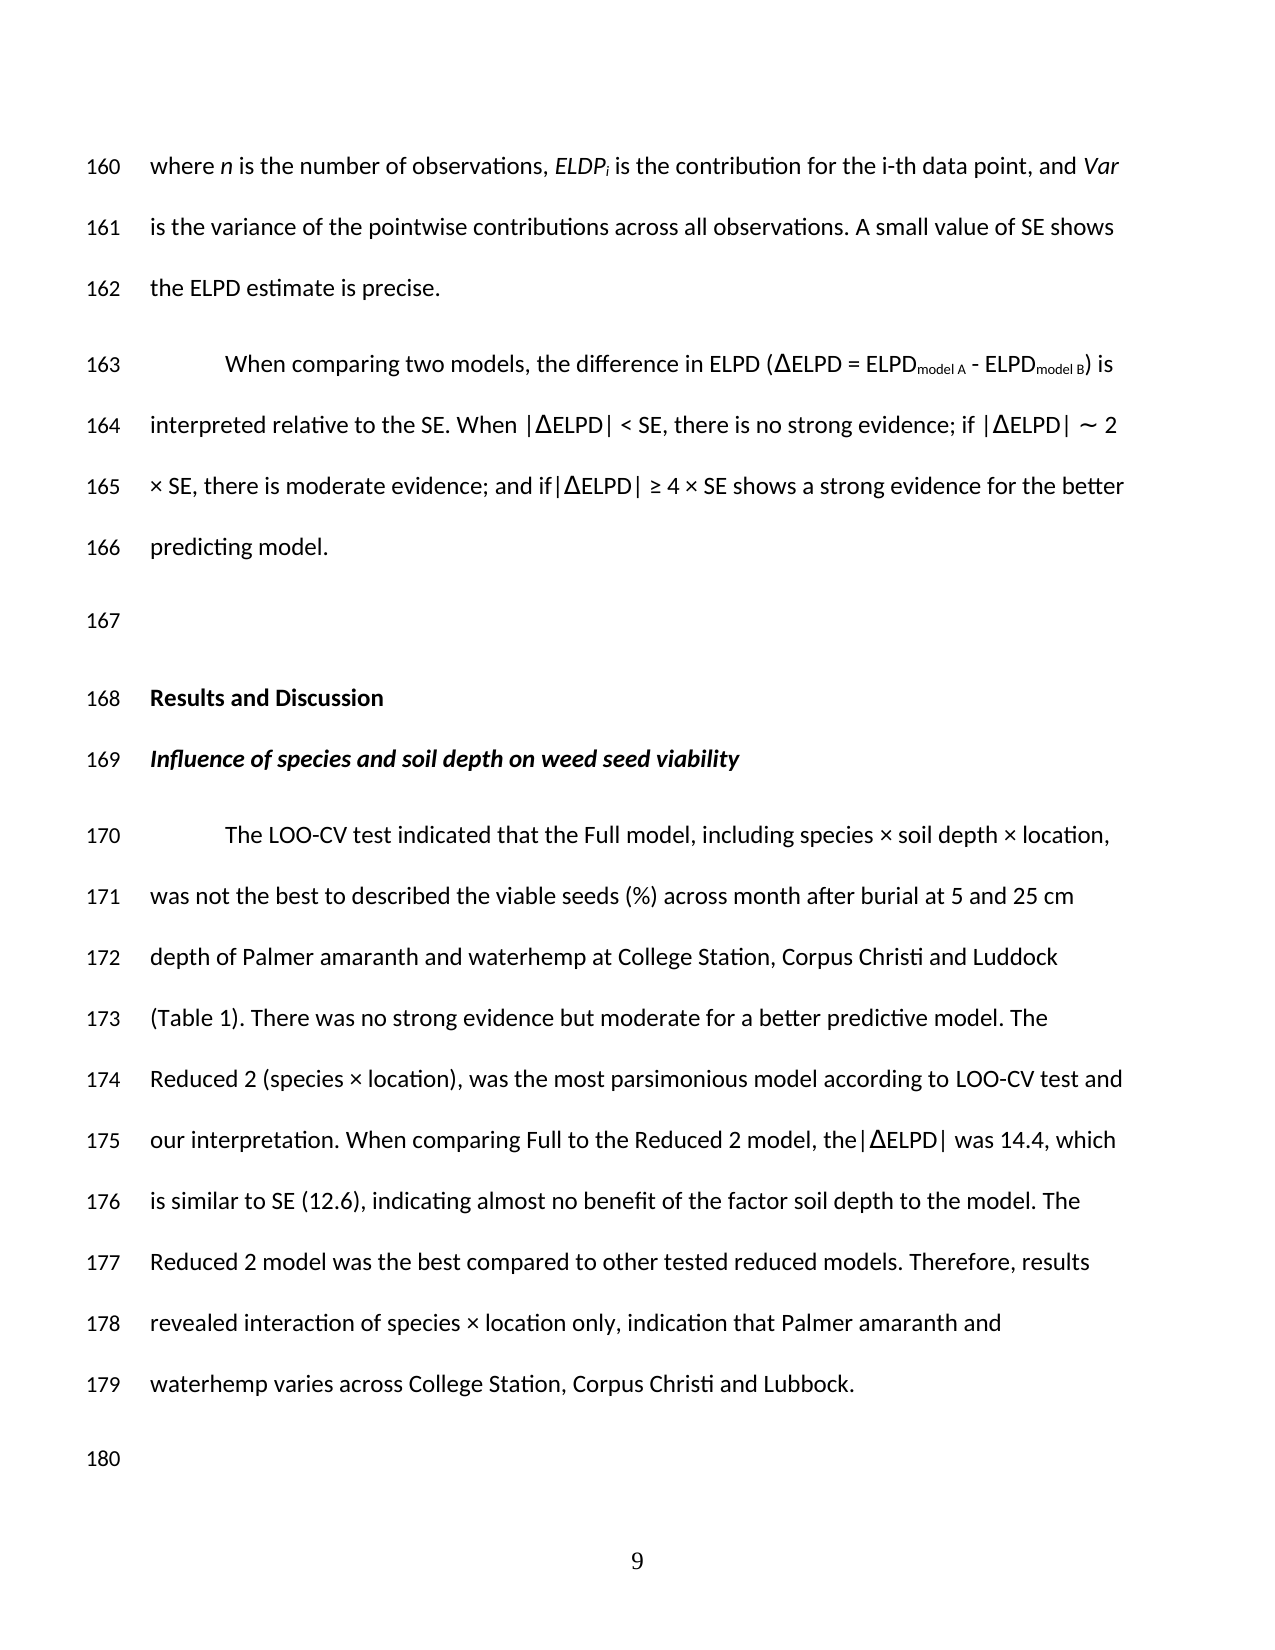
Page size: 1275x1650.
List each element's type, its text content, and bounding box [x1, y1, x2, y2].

text Influence of species and soil depth on weed seed viability [150, 743, 1125, 774]
text where n is the number of observations, ELDPi is the contribution for the i-th data point, and Var is the variance of the pointwise contributions across all observations. A small value of SE shows the ELPD estimate is precise. [150, 150, 1125, 303]
subtitle Results and Discussion [150, 682, 1125, 713]
text When comparing two models, the difference in ELPD (ΔELPD = ELPDmodel A - ELPDmodel B) is interpreted relative to the SE. When |ΔELPD| < SE, there is no strong evidence; if |ΔELPD| ~ 2 × SE, there is moderate evidence; and if|ΔELPD| ≥ 4 × SE shows a strong evidence for the better predicting model. [150, 348, 1125, 561]
text The LOO-CV test indicated that the Full model, including species × soil depth × location, was not the best to described the viable seeds (%) across month after burial at 5 and 25 cm depth of Palmer amaranth and waterhemp at College Station, Corpus Christi and Luddock (Table 1). There was no strong evidence but moderate for a better predictive model. The Reduced 2 (species × location), was the most parsimonious model according to LOO-CV test and our interpretation. When comparing Full to the Reduced 2 model, the|ΔELPD| was 14.4, which is similar to SE (12.6), indicating almost no benefit of the factor soil depth to the model. The Reduced 2 model was the best compared to other tested reduced models. Therefore, results revealed interaction of species × location only, indication that Palmer amaranth and waterhemp varies across College Station, Corpus Christi and Lubbock. [150, 819, 1125, 1399]
